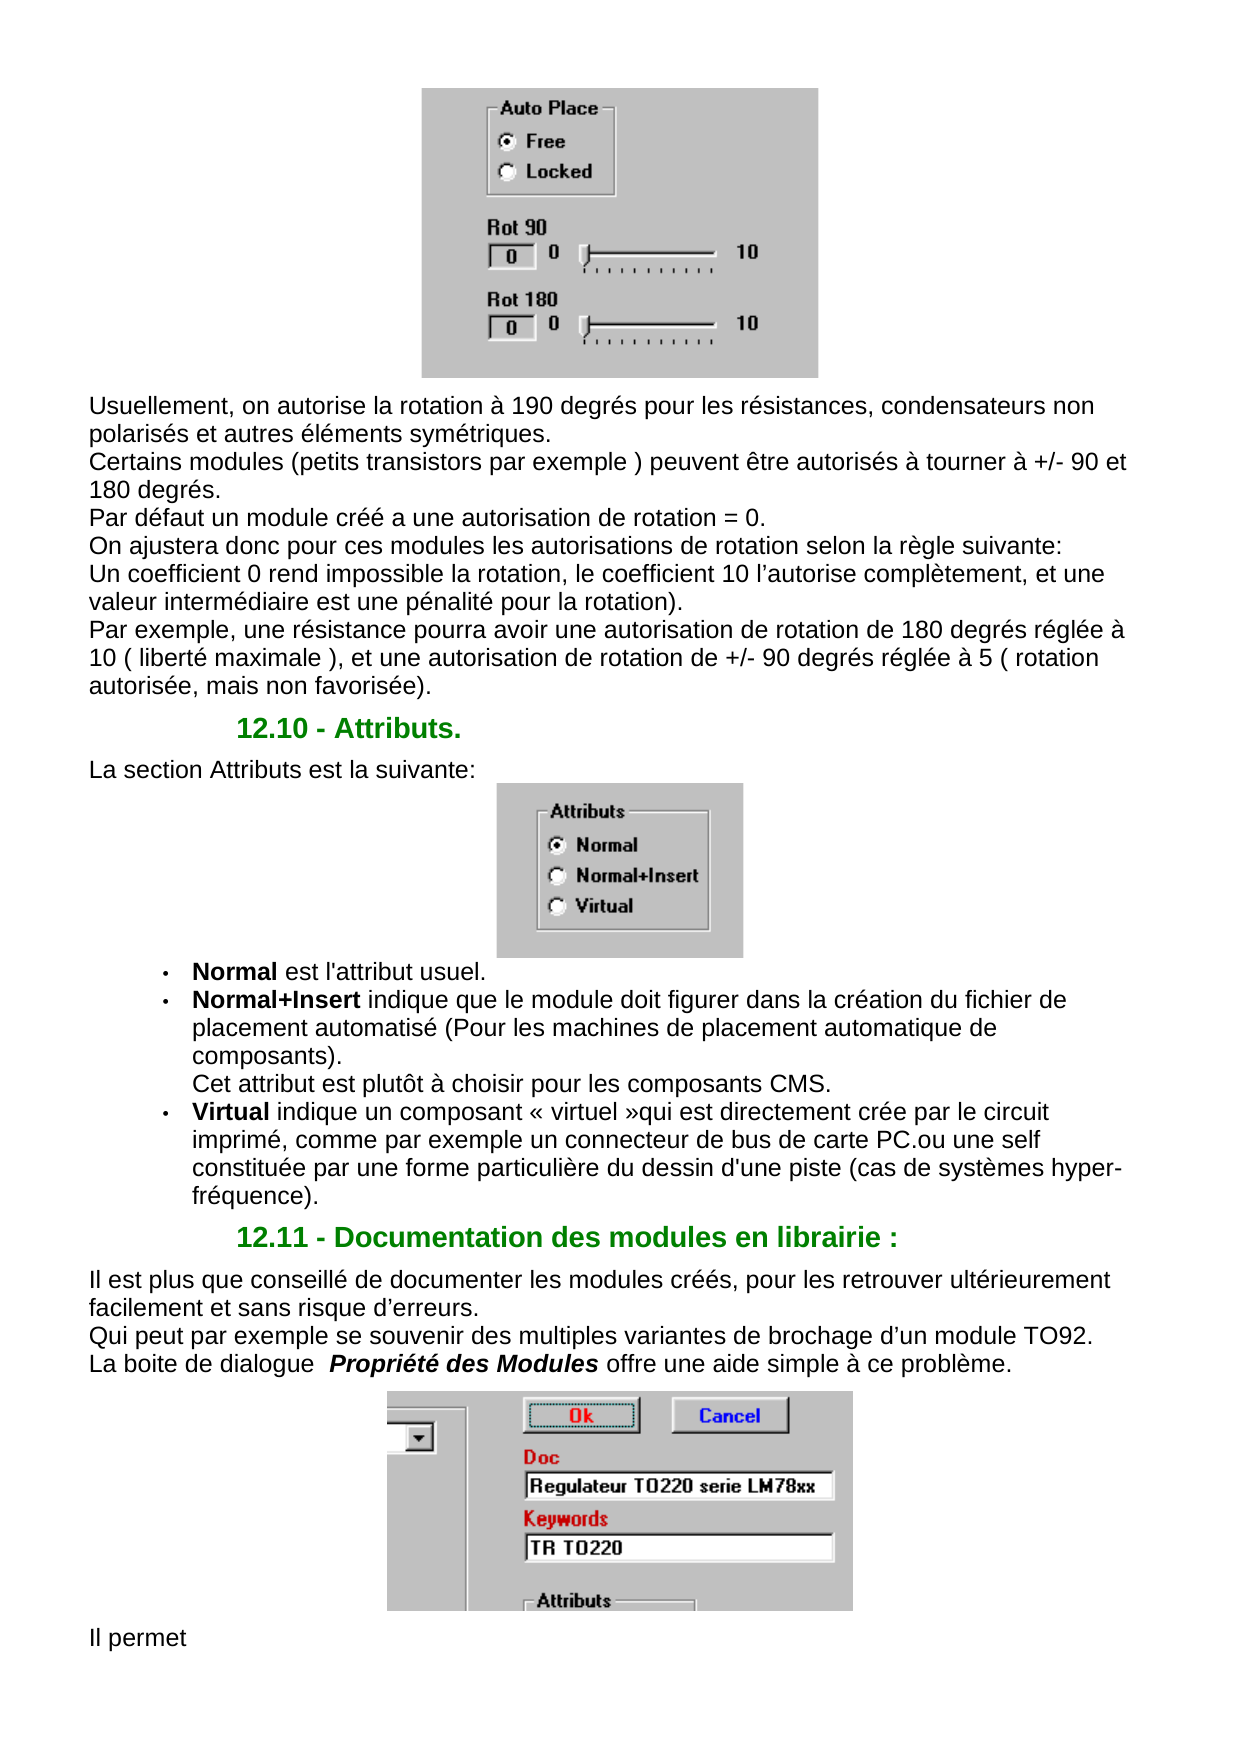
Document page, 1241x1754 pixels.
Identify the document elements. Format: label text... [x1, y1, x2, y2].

subtitle Documentation des modules en librairie : [162, 1221, 1152, 1254]
text Il est plus que conseillé de documenter les modules créés, pour les retrouver ultérieurement facilement et sans risque d’erreurs. [88, 1266, 1152, 1322]
subtitle Attributs. [162, 712, 1152, 744]
text Il permet [88, 1624, 1152, 1652]
text Certains modules (petits transistors par exemple ) peuvent être autorisés à tourner à +/- 90 et 180 degrés. [88, 448, 1152, 504]
list Normal+Insert indique que le module doit figurer dans la création du fichier de placement automatisé (Pour les machines de placement automatique de composants). Cet attribut est plutôt à choisir pour les composants CMS. [162, 986, 1152, 1098]
list Virtual indique un composant « virtuel »qui est directement crée par le circuit imprimé, comme par exemple un connecteur de bus de carte PC.ou une self constituée par une forme particulière du dessin d'une piste (cas de systèmes hyper-fréquence). [162, 1098, 1152, 1210]
text Un coefficient 0 rend impossible la rotation, le coefficient 10 l’autorise complètement, et une valeur intermédiaire est une pénalité pour la rotation). [88, 560, 1152, 616]
text Par exemple, une résistance pourra avoir une autorisation de rotation de 180 degrés réglée à 10 ( liberté maximale ), et une autorisation de rotation de +/- 90 degrés réglée à 5 ( rotation autorisée, mais non favorisée). [88, 616, 1152, 700]
text La boite de dialogue Propriété des Modules offre une aide simple à ce problème. [88, 1350, 1152, 1378]
text Par défaut un module créé a une autorisation de rotation = 0. [88, 504, 1152, 532]
text Qui peut par exemple se souvenir des multiples variantes de brochage d’un module TO92. [88, 1322, 1152, 1350]
text Usuellement, on autorise la rotation à 190 degrés pour les résistances, condensateurs non polarisés et autres éléments symétriques. [88, 392, 1152, 448]
text La section Attributs est la suivante: [88, 756, 1152, 784]
text On ajustera donc pour ces modules les autorisations de rotation selon la règle suivante: [88, 532, 1152, 560]
list Normal est l'attribut usuel. [162, 957, 1152, 986]
